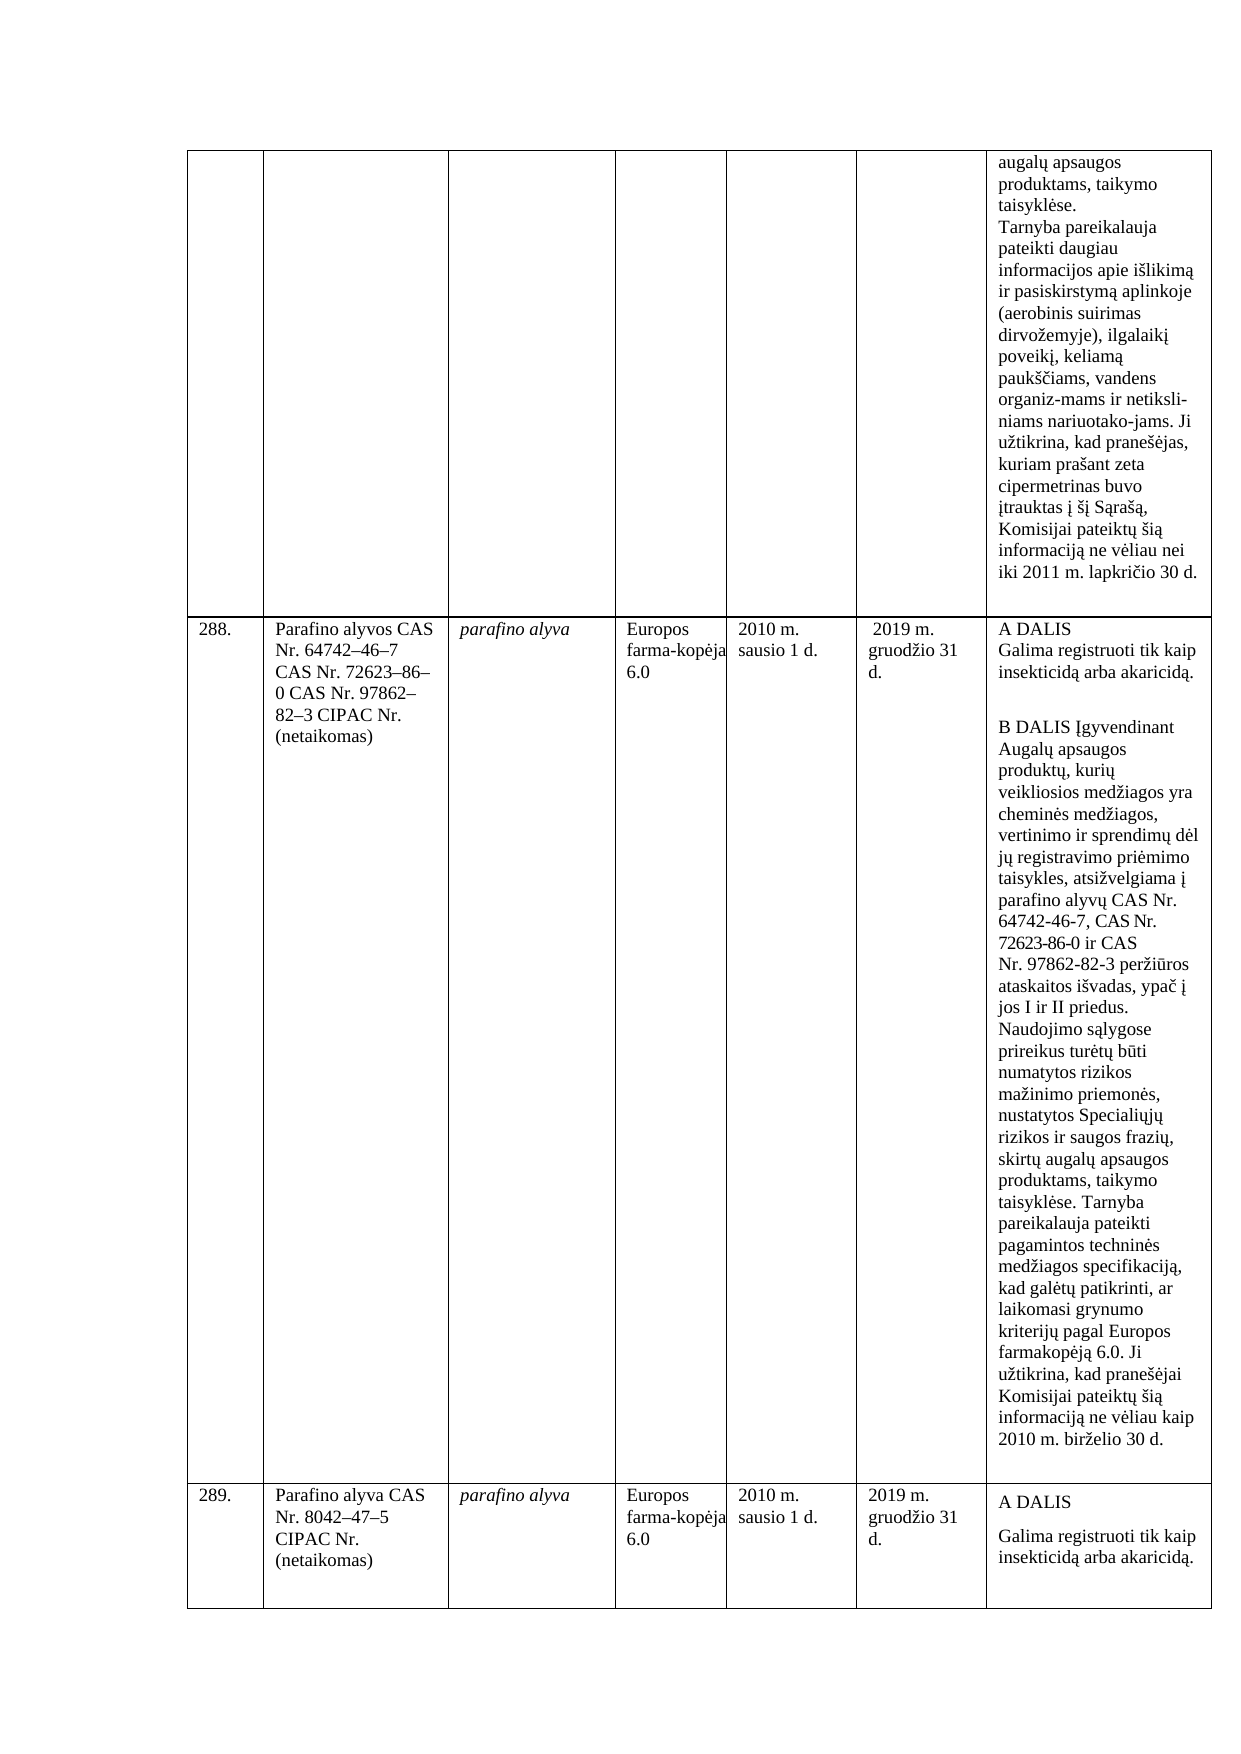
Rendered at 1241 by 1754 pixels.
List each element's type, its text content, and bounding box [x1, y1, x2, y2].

table_cell A DALIS Galima registruoti tik kaip insekticidą arba akaricidą. [987, 1484, 1211, 1608]
table_cell [857, 151, 986, 616]
table_cell Europos farma-kopėja 6.0 [616, 618, 726, 1483]
table_cell 2019 m. gruodžio 31 d. [857, 1484, 986, 1608]
table_cell [449, 151, 615, 616]
table_cell 289. [188, 1484, 263, 1608]
table_cell 2019 m. gruodžio 31 d. [857, 618, 986, 1483]
table_cell Parafino alyva CAS Nr. 8042–47–5 CIPAC Nr. (netaikomas) [264, 1484, 448, 1608]
table_cell parafino alyva [449, 618, 615, 1483]
table_cell [264, 151, 448, 616]
table_cell [188, 151, 263, 616]
table_cell 288. [188, 618, 263, 1483]
table_cell Parafino alyvos CAS Nr. 64742–46–7 CAS Nr. 72623–86–0 CAS Nr. 97862–82–3 CIPAC Nr. (netaikomas) [264, 618, 448, 1483]
table_cell A DALIS Galima registruoti tik kaip insekticidą arba akaricidą. B DALIS Įgyvendinant Augalų apsaugos produktų, kurių veikliosios medžiagos yra cheminės medžiagos, vertinimo ir sprendimų dėl jų registravimo priėmimo taisykles, atsižvelgiama į parafino alyvų CAS Nr. 64742-46-7, CAS Nr. 72623-86-0 ir CAS Nr. 97862-82-3 peržiūros ataskaitos išvadas, ypač į jos I ir II priedus. Naudojimo sąlygose prireikus turėtų būti numatytos rizikos mažinimo priemonės, nustatytos Specialiųjų rizikos ir saugos frazių, skirtų augalų apsaugos produktams, taikymo taisyklėse. Tarnyba pareikalauja pateikti pagamintos techninės medžiagos specifikaciją, kad galėtų patikrinti, ar laikomasi grynumo kriterijų pagal Europos farmakopėją 6.0. Ji užtikrina, kad pranešėjai Komisijai pateiktų šią informaciją ne vėliau kaip 2010 m. birželio 30 d. [987, 618, 1211, 1483]
table_cell Europos farma-kopėja 6.0 [616, 1484, 726, 1608]
table_cell augalų apsaugos produktams, taikymo taisyklėse. Tarnyba pareikalauja pateikti daugiau informacijos apie išlikimą ir pasiskirstymą aplinkoje (aerobinis suirimas dirvožemyje), ilgalaikį poveikį, keliamą paukščiams, vandens organiz-mams ir netiksli-niams nariuotako-jams. Ji užtikrina, kad pranešėjas, kuriam prašant zeta cipermetrinas buvo įtrauktas į šį Sąrašą, Komisijai pateiktų šią informaciją ne vėliau nei iki 2011 m. lapkričio 30 d. [987, 151, 1211, 616]
table_cell [727, 151, 856, 616]
table_cell 2010 m. sausio 1 d. [727, 618, 856, 1483]
table_cell 2010 m. sausio 1 d. [727, 1484, 856, 1608]
table_cell [616, 151, 726, 616]
table_cell parafino alyva [449, 1484, 615, 1608]
